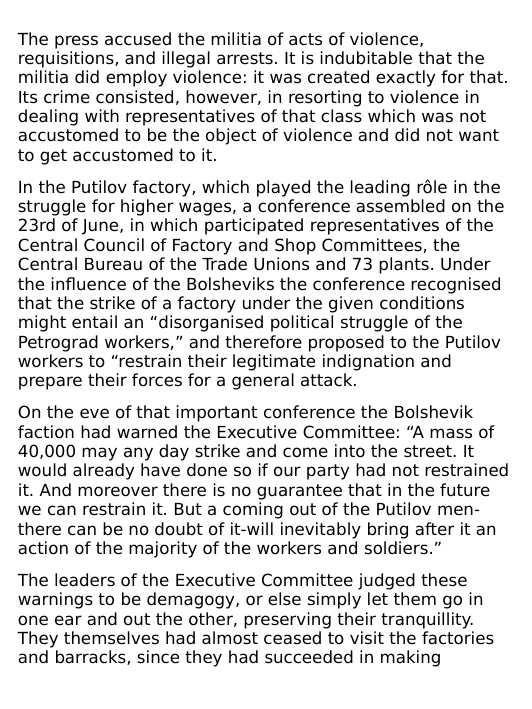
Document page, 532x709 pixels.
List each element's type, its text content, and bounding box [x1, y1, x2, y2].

text In the Putilov factory, which played the leading rôle in the struggle for higher wages, a conference assembled on the 23rd of June, in which participated representatives of the Central Council of Factory and Shop Committees, the Central Bureau of the Trade Unions and 73 plants. Under the influence of the Bolsheviks the conference recognised that the strike of a factory under the given conditions might entail an “disorganised political struggle of the Petrograd workers,” and therefore proposed to the Putilov workers to “restrain their legitimate indignation and prepare their forces for a general attack. [18, 178, 514, 391]
text On the eve of that important conference the Bolshevik faction had warned the Executive Committee: “A mass of 40,000 may any day strike and come into the street. It would already have done so if our party had not restrained it. And moreover there is no guarantee that in the future we can restrain it. But a coming out of the Putilov men-there can be no doubt of it-will inevitably bring after it an action of the majority of the workers and soldiers.” [18, 403, 514, 558]
text The press accused the militia of acts of violence, requisitions, and illegal arrests. It is indubitable that the militia did employ violence: it was created exactly for that. Its crime consisted, however, in resorting to violence in dealing with representatives of that class which was not accustomed to be the object of violence and did not want to get accustomed to it. [18, 29, 514, 165]
text The leaders of the Executive Committee judged these warnings to be demagogy, or else simply let them go in one ear and out the other, preserving their tranquillity. They themselves had almost ceased to visit the factories and barracks, since they had succeeded in making [18, 571, 514, 668]
